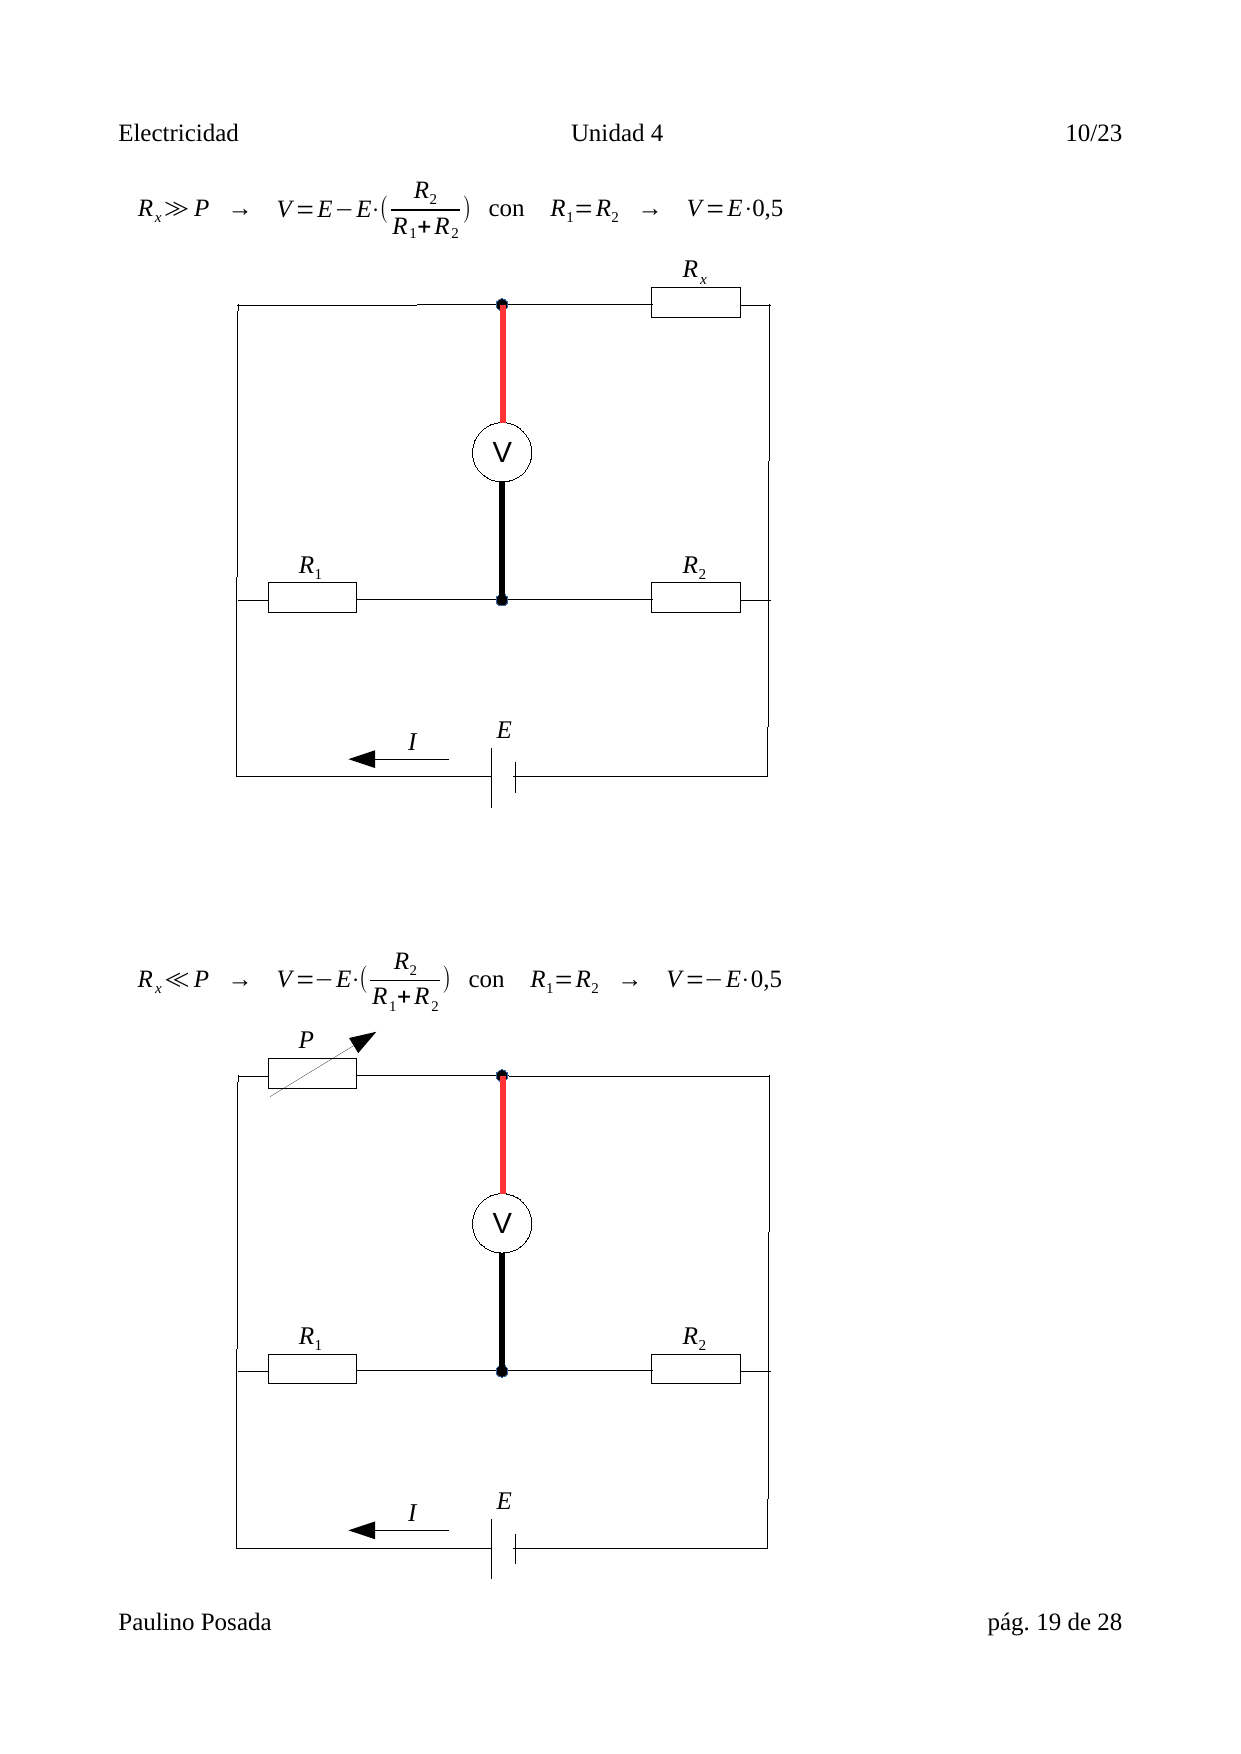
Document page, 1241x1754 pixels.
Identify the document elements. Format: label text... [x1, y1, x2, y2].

text → con → [118, 947, 1122, 1014]
text → con → [118, 176, 1122, 243]
